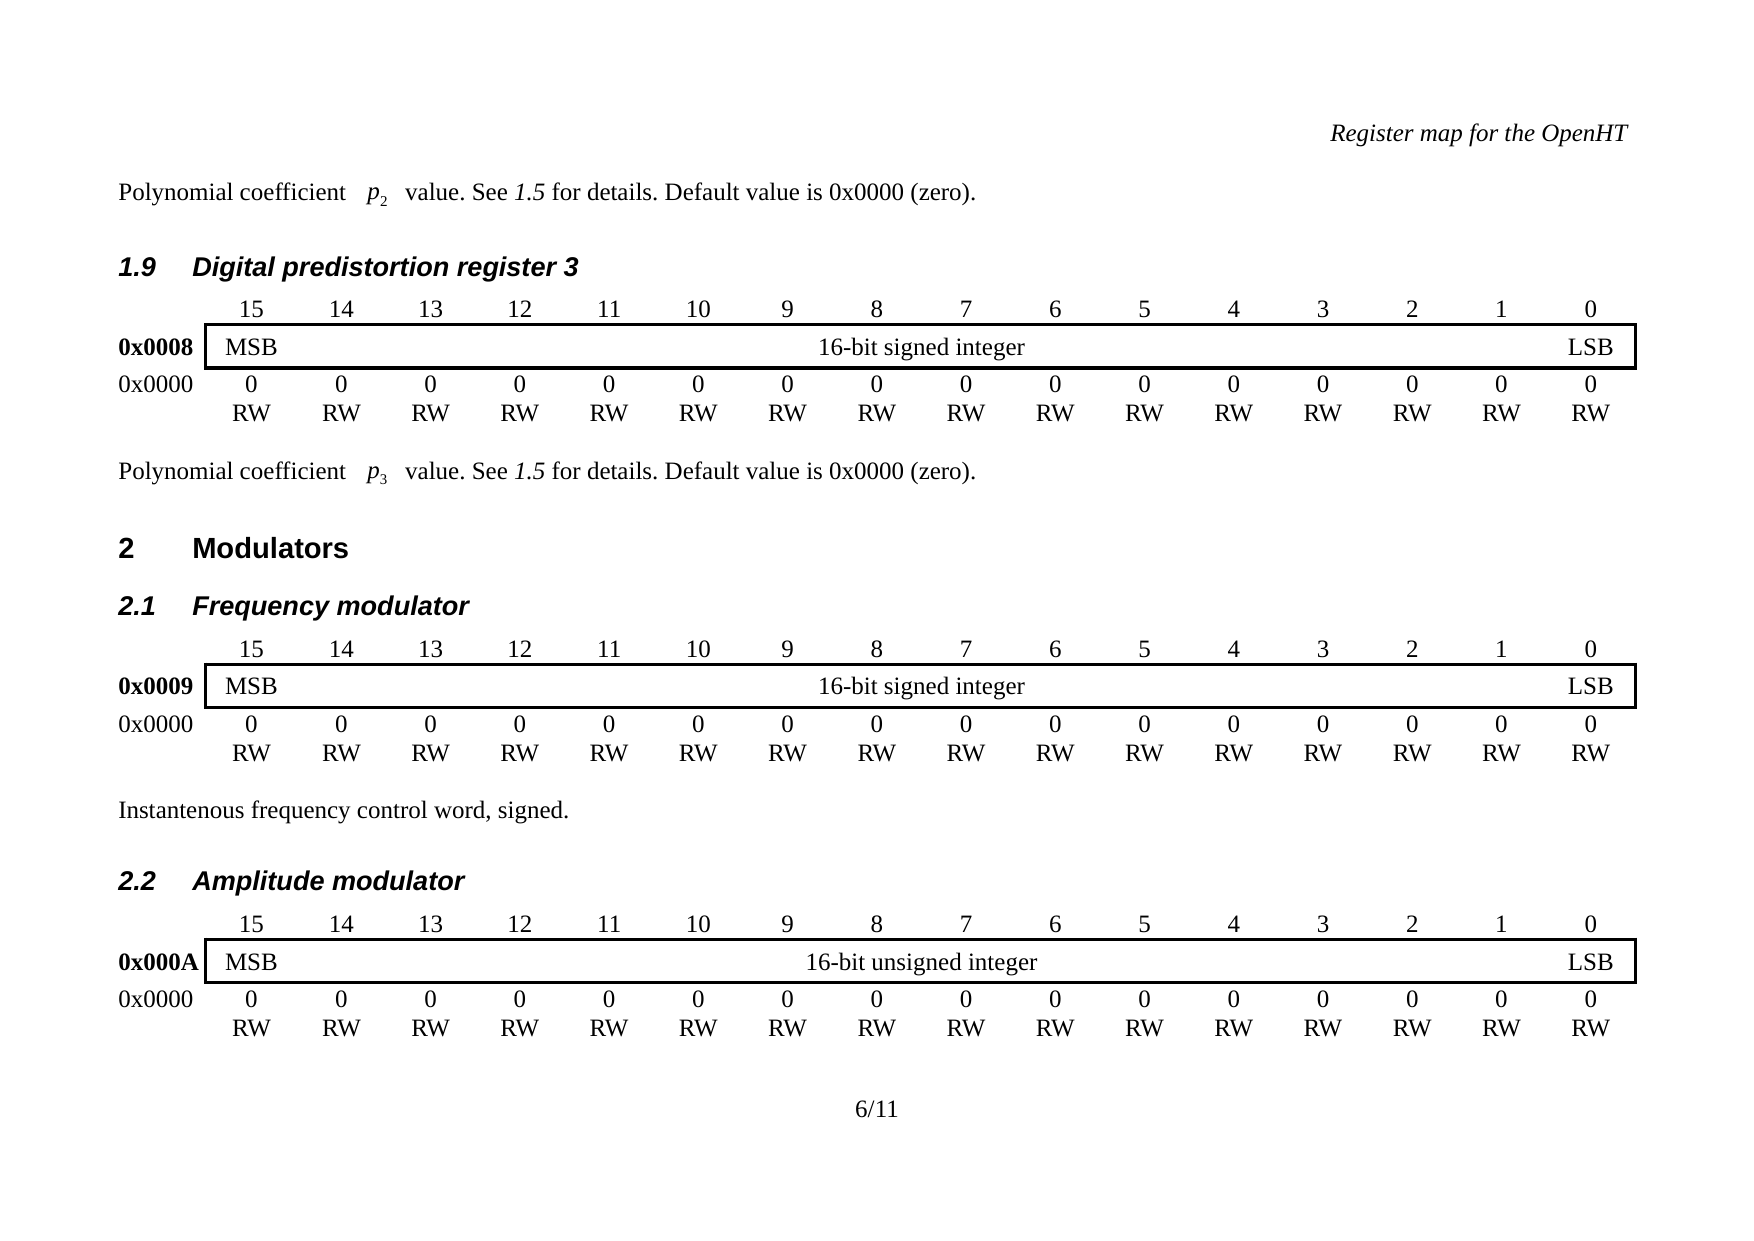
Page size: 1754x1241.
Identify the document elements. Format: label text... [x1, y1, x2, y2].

table_header 14 [297, 294, 386, 323]
table_cell RW [743, 1013, 832, 1042]
table_cell RW [832, 738, 921, 766]
table_header 5 [1100, 909, 1189, 938]
table_cell 0 [1368, 984, 1457, 1013]
table_header 9 [743, 909, 832, 938]
table_header 8 [832, 294, 921, 323]
table_cell 0 [1100, 984, 1189, 1013]
table_cell RW [654, 1013, 743, 1042]
table_cell RW [297, 738, 386, 766]
table_cell 0 [386, 984, 475, 1013]
table_cell RW [1189, 1013, 1278, 1042]
table_cell 0 [386, 709, 475, 738]
table_cell RW [475, 1013, 564, 1042]
table_header 1 [1457, 909, 1546, 938]
table_cell 0x0008 [118, 323, 204, 366]
table_cell 0 [1010, 370, 1100, 398]
table_cell RW [921, 738, 1010, 766]
table_header 0 [1546, 634, 1635, 662]
table_header 9 [743, 294, 832, 323]
table_cell RW [1100, 398, 1189, 427]
table_cell 0 [921, 984, 1010, 1013]
table_header 15 [206, 294, 297, 323]
text Polynomial coefficientvalue. See 1.5 for details. Default value is 0x0000 (zero). [118, 177, 1635, 209]
table_header 12 [475, 909, 564, 938]
table_header 2 [1368, 909, 1457, 938]
table_cell RW [1010, 398, 1100, 427]
table_header 13 [386, 909, 475, 938]
table_cell RW [743, 738, 832, 766]
table_cell 0 [1457, 370, 1546, 398]
table_cell 0 [1546, 709, 1635, 738]
text Polynomial coefficientvalue. See 1.5 for details. Default value is 0x0000 (zero). [118, 456, 1635, 488]
table_cell LSB [1546, 941, 1634, 981]
table_cell 0 [654, 709, 743, 738]
table_cell 0 [1278, 370, 1367, 398]
table_cell 0 [1368, 709, 1457, 738]
table_header 8 [832, 634, 921, 662]
table_header 7 [921, 909, 1010, 938]
table_cell RW [1546, 1013, 1635, 1042]
table_header 3 [1278, 909, 1367, 938]
table_header 2 [1368, 634, 1457, 662]
table_header 13 [386, 634, 475, 662]
table_cell 0 [1189, 370, 1278, 398]
table_cell RW [206, 738, 297, 766]
table_cell [118, 398, 206, 427]
table_header 15 [206, 634, 297, 662]
table_header [118, 294, 206, 323]
table_cell 0x0000 [118, 366, 206, 398]
table_cell RW [206, 398, 297, 427]
table_cell 0x0009 [118, 663, 204, 706]
table_cell RW [386, 1013, 475, 1042]
table_cell 0 [475, 984, 564, 1013]
table_cell RW [1368, 398, 1457, 427]
table_cell 0 [1010, 984, 1100, 1013]
table_cell RW [1100, 738, 1189, 766]
table_cell RW [1546, 738, 1635, 766]
table_cell 0 [1189, 984, 1278, 1013]
subtitle Digital predistortion register 3 [118, 251, 1635, 282]
table_cell RW [1189, 738, 1278, 766]
table_cell 16-bit signed integer [297, 666, 1546, 706]
table_cell 0 [564, 709, 653, 738]
table_cell RW [921, 398, 1010, 427]
table_cell 0 [1457, 984, 1546, 1013]
table_cell 0 [564, 984, 653, 1013]
table_cell 0 [743, 709, 832, 738]
table_cell 0 [297, 984, 386, 1013]
table_cell 0 [743, 984, 832, 1013]
table_header 8 [832, 909, 921, 938]
table_cell [118, 738, 206, 766]
text Instantenous frequency control word, signed. [118, 795, 1635, 824]
subtitle Modulators [118, 531, 1635, 565]
table_cell RW [564, 1013, 653, 1042]
table_header 11 [564, 909, 653, 938]
table_cell RW [1189, 398, 1278, 427]
table_header 1 [1457, 294, 1546, 323]
table_cell 0 [832, 370, 921, 398]
table_cell RW [386, 738, 475, 766]
table_cell 0 [475, 370, 564, 398]
table_cell 0 [206, 709, 297, 738]
table_cell RW [832, 1013, 921, 1042]
table_cell RW [743, 398, 832, 427]
table_cell 0 [475, 709, 564, 738]
table_cell MSB [207, 326, 297, 366]
table_header 11 [564, 634, 653, 662]
table_cell 0 [1368, 370, 1457, 398]
table_cell RW [297, 398, 386, 427]
table_header 4 [1189, 909, 1278, 938]
table_cell RW [206, 1013, 297, 1042]
table_header 10 [654, 909, 743, 938]
table_header 15 [206, 909, 297, 938]
table_header 12 [475, 634, 564, 662]
table_cell RW [1010, 1013, 1100, 1042]
table_header 3 [1278, 294, 1367, 323]
table_cell RW [832, 398, 921, 427]
table_cell RW [1278, 398, 1367, 427]
table_cell LSB [1546, 666, 1634, 706]
table_cell [118, 1013, 206, 1042]
subtitle Amplitude modulator [118, 865, 1635, 896]
table_cell RW [1278, 738, 1367, 766]
table_cell RW [564, 738, 653, 766]
table_cell RW [654, 738, 743, 766]
table_header 0 [1546, 294, 1635, 323]
table_header 10 [654, 294, 743, 323]
table_header 1 [1457, 634, 1546, 662]
table_cell 0 [1457, 709, 1546, 738]
table_header 13 [386, 294, 475, 323]
table_cell RW [654, 398, 743, 427]
table_cell 16-bit unsigned integer [297, 941, 1546, 981]
table_cell 0 [832, 984, 921, 1013]
table_header 9 [743, 634, 832, 662]
table_header 14 [297, 909, 386, 938]
table_cell 0 [832, 709, 921, 738]
table_header 2 [1368, 294, 1457, 323]
table_cell RW [921, 1013, 1010, 1042]
table_header 10 [654, 634, 743, 662]
table_cell 0 [1189, 709, 1278, 738]
table_cell 0 [564, 370, 653, 398]
table_header 6 [1010, 909, 1100, 938]
table_header 5 [1100, 294, 1189, 323]
table_cell 0x0000 [118, 706, 206, 738]
table_cell LSB [1546, 326, 1634, 366]
table_header 7 [921, 294, 1010, 323]
table_cell RW [1546, 398, 1635, 427]
table_cell 0 [1546, 984, 1635, 1013]
table_cell RW [1457, 1013, 1546, 1042]
table_cell 0 [654, 984, 743, 1013]
table_cell RW [475, 738, 564, 766]
table_cell 0 [206, 370, 297, 398]
table_cell RW [475, 398, 564, 427]
table_header 7 [921, 634, 1010, 662]
table_cell 0x0000 [118, 981, 206, 1013]
table_cell 0 [743, 370, 832, 398]
table_cell 0 [386, 370, 475, 398]
table_cell RW [297, 1013, 386, 1042]
table_cell MSB [207, 666, 297, 706]
table_cell RW [386, 398, 475, 427]
table_cell 0 [921, 709, 1010, 738]
table_cell RW [1010, 738, 1100, 766]
table_cell 0 [297, 370, 386, 398]
table_header 5 [1100, 634, 1189, 662]
table_cell 0 [206, 984, 297, 1013]
table_cell 0 [297, 709, 386, 738]
table_cell MSB [207, 941, 297, 981]
table_header 6 [1010, 294, 1100, 323]
table_header 14 [297, 634, 386, 662]
table_header [118, 634, 206, 662]
table_cell RW [1368, 738, 1457, 766]
table_header 11 [564, 294, 653, 323]
table_cell RW [1457, 398, 1546, 427]
table_cell RW [1457, 738, 1546, 766]
table_cell RW [564, 398, 653, 427]
table_cell 0 [1546, 370, 1635, 398]
table_cell 0 [1100, 370, 1189, 398]
table_header 12 [475, 294, 564, 323]
table_cell 0 [1278, 709, 1367, 738]
table_header 6 [1010, 634, 1100, 662]
table_cell 0x000A [118, 938, 204, 981]
table_cell 0 [921, 370, 1010, 398]
table_header 4 [1189, 634, 1278, 662]
table_cell RW [1278, 1013, 1367, 1042]
table_cell 0 [654, 370, 743, 398]
table_cell 16-bit signed integer [297, 326, 1546, 366]
table_header 0 [1546, 909, 1635, 938]
table_header 4 [1189, 294, 1278, 323]
table_cell 0 [1010, 709, 1100, 738]
table_cell RW [1100, 1013, 1189, 1042]
table_header 3 [1278, 634, 1367, 662]
table_cell 0 [1278, 984, 1367, 1013]
table_header [118, 909, 206, 938]
table_cell RW [1368, 1013, 1457, 1042]
table_cell 0 [1100, 709, 1189, 738]
subtitle Frequency modulator [118, 590, 1635, 621]
